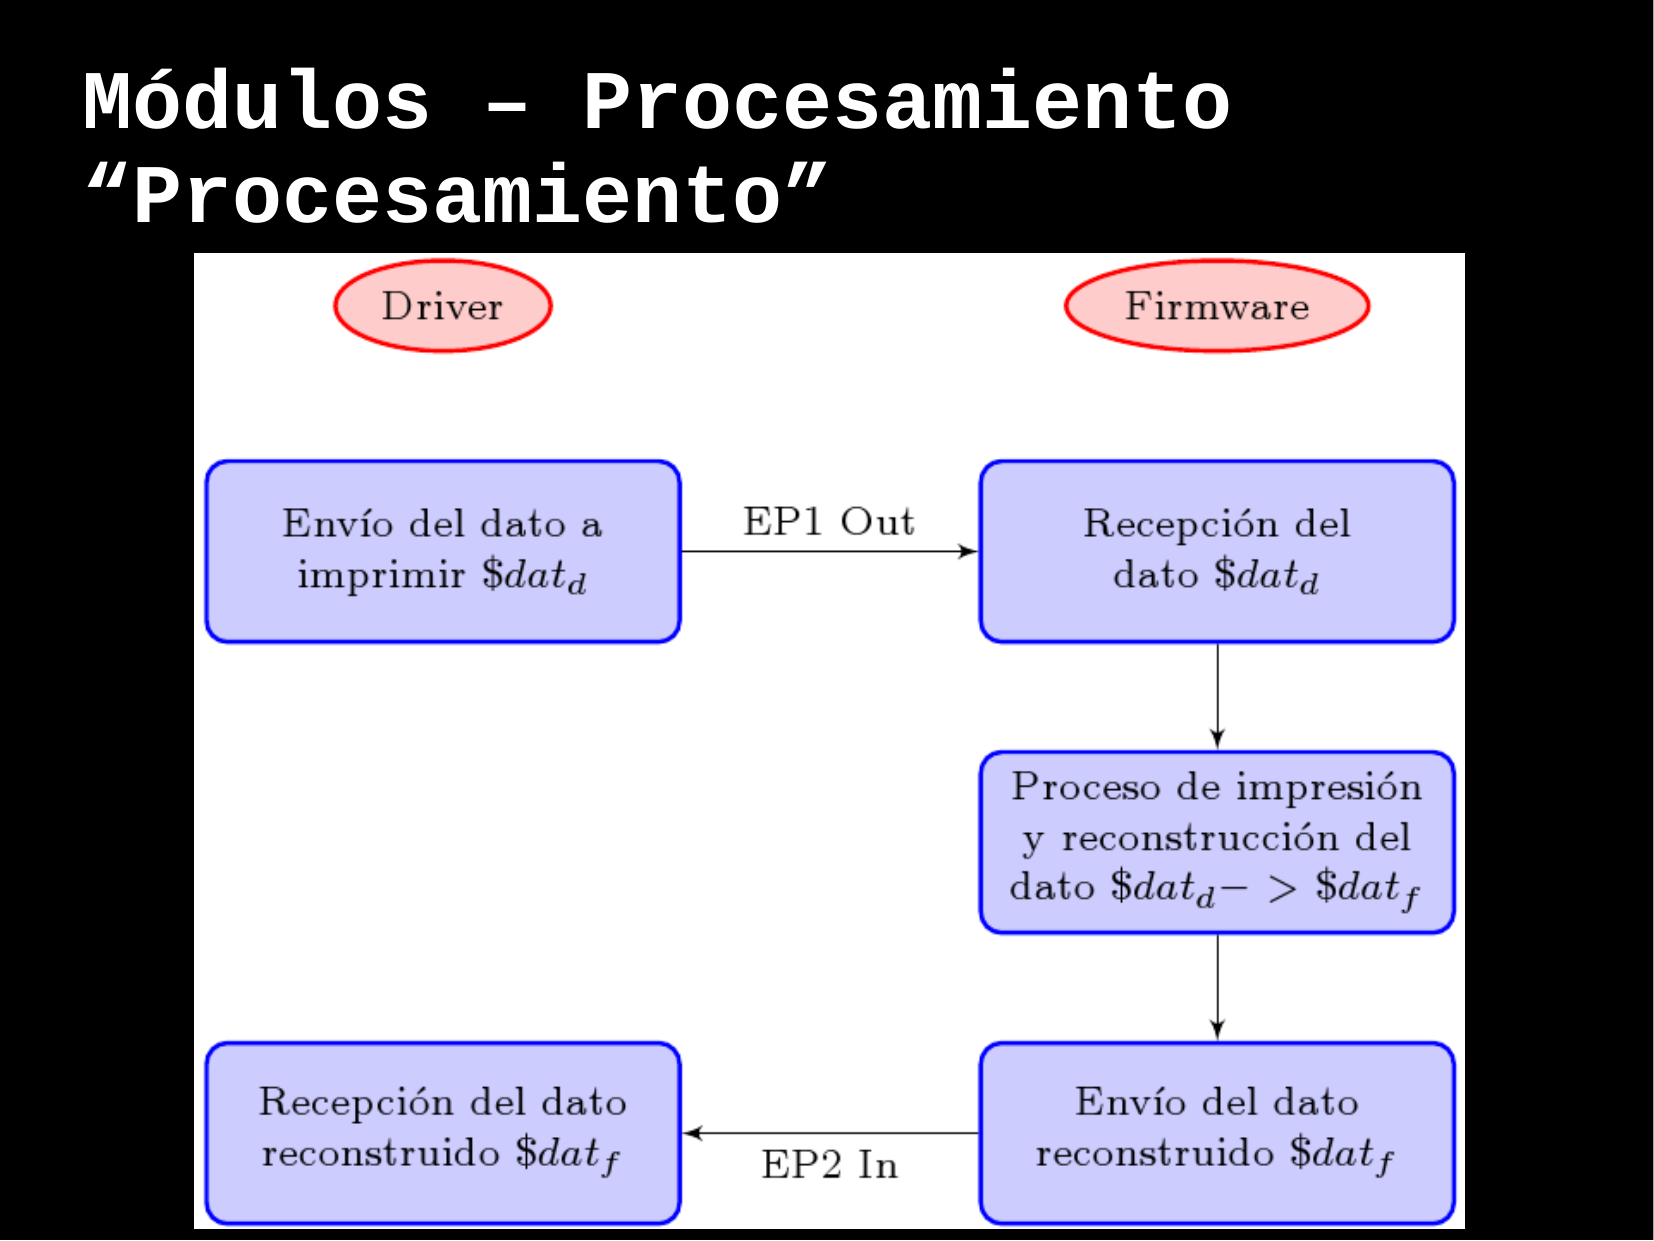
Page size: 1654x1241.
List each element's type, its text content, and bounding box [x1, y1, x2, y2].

title Módulos – Procesamiento “Procesamiento” [82, 58, 1571, 248]
picture [194, 253, 1465, 1229]
